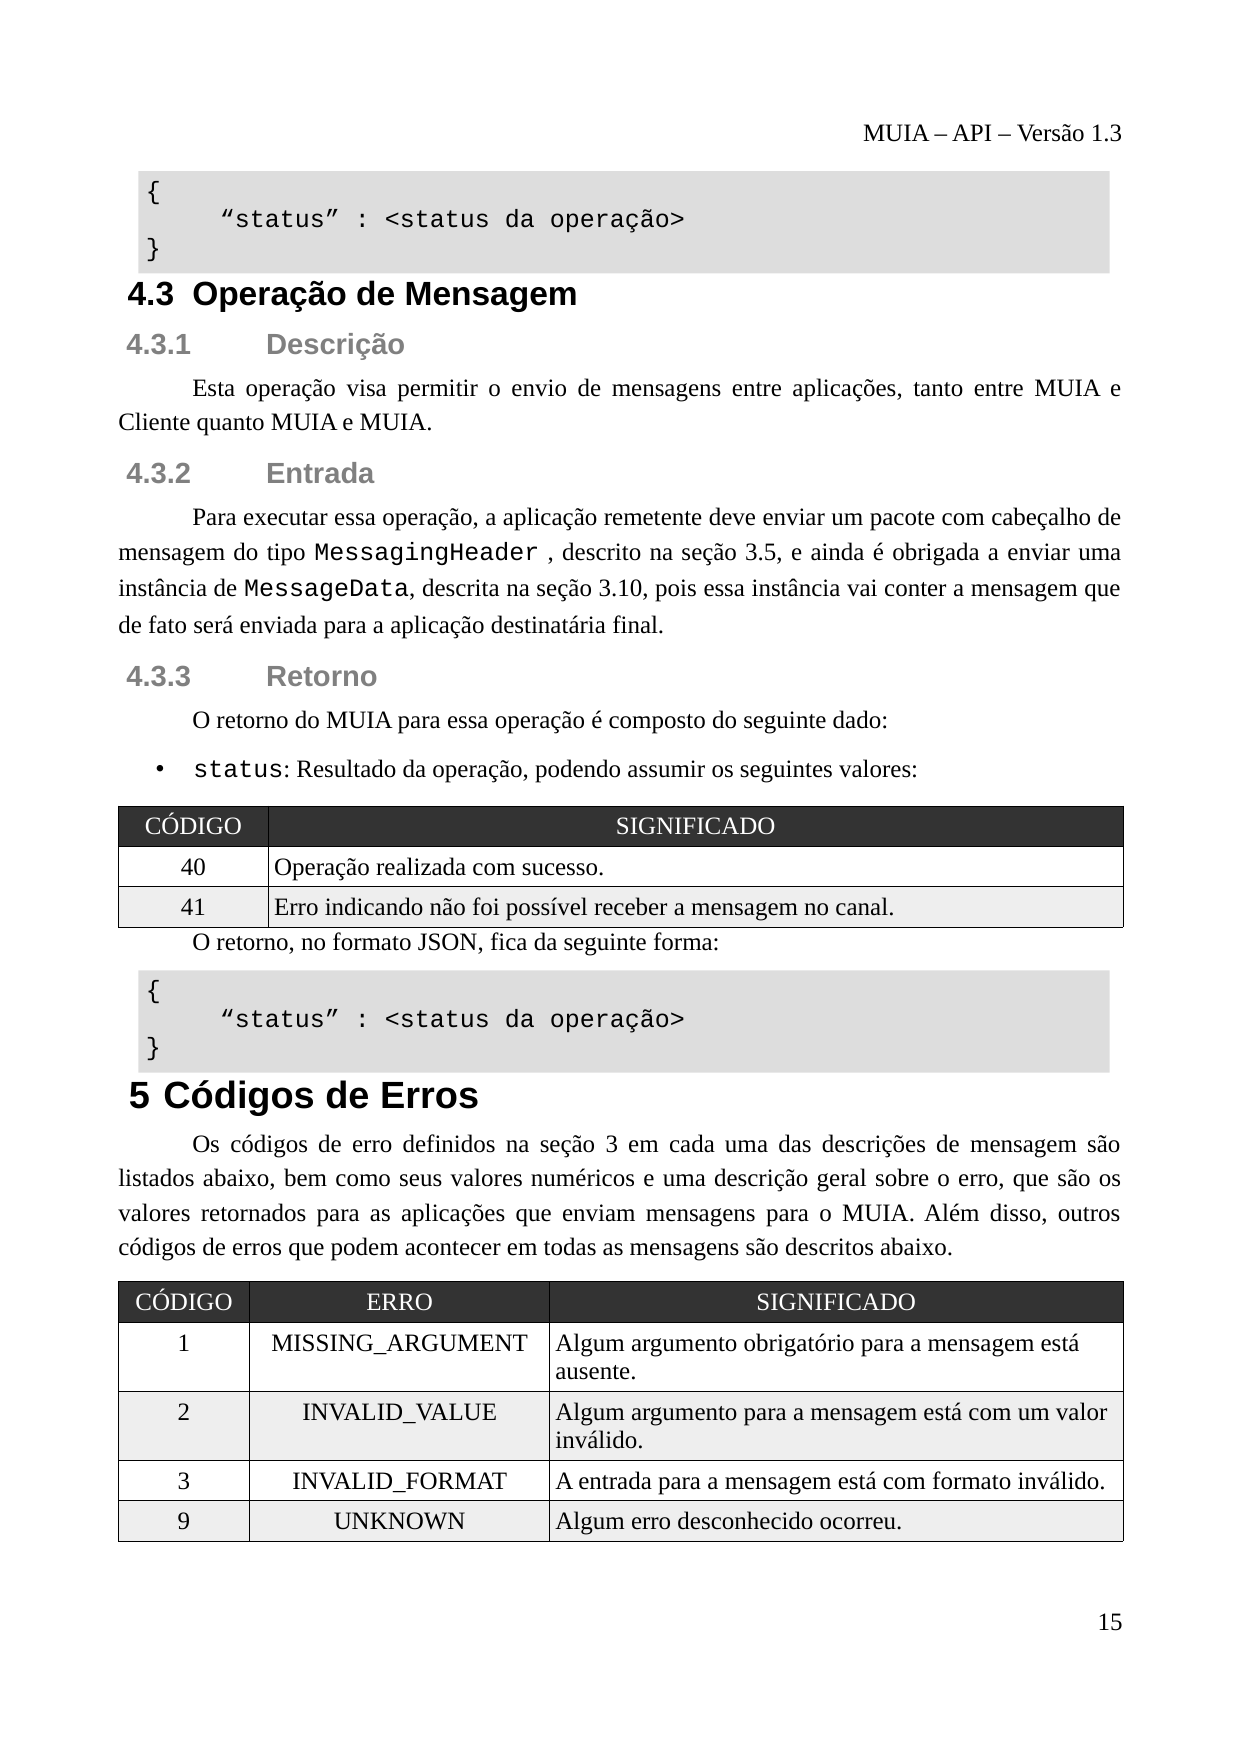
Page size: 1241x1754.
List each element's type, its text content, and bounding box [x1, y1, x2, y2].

table_cell INVALID_VALUE [250, 1392, 549, 1460]
table_cell 41 [119, 887, 268, 927]
table_cell INVALID_FORMAT [250, 1461, 549, 1500]
text O retorno, no formato JSON, fica da seguinte forma: [118, 928, 1122, 955]
text O retorno do MUIA para essa operação é composto do seguinte dado: [118, 705, 1122, 734]
table_cell Algum argumento para a mensagem está com um valor inválido. [550, 1392, 1123, 1460]
table_cell 40 [119, 847, 268, 886]
table_header SIGNIFICADO [269, 807, 1123, 846]
subtitle Operação de Mensagem [118, 176, 1122, 312]
table_cell MISSING_ARGUMENT [250, 1323, 549, 1391]
table_cell UNKNOWN [250, 1501, 549, 1541]
table_cell Algum argumento obrigatório para a mensagem está ausente. [550, 1323, 1123, 1391]
subtitle Entrada [118, 456, 1122, 490]
table_cell 2 [119, 1392, 249, 1460]
list status: Resultado da operação, podendo assumir os seguintes valores: [156, 754, 1122, 785]
text Para executar essa operação, a aplicação remetente deve enviar um pacote com cabeçalho de mensagem do tipo MessagingHeader , descrito na seção 3.5, e ainda é obrigada a enviar uma instância de MessageData, descrita na seção 3.10, pois essa instância vai conter a mensagem que de fato será enviada para a aplicação destinatária final. [118, 502, 1122, 639]
table_cell Erro indicando não foi possível receber a mensagem no canal. [269, 887, 1123, 927]
table_cell Operação realizada com sucesso. [269, 847, 1123, 886]
table_header CÓDIGO [119, 807, 268, 846]
table_cell A entrada para a mensagem está com formato inválido. [550, 1461, 1123, 1500]
subtitle Códigos de Erros [118, 986, 1122, 1116]
table_cell 9 [119, 1501, 249, 1541]
subtitle Retorno [118, 659, 1122, 692]
text Os códigos de erro definidos na seção 3 em cada uma das descrições de mensagem são listados abaixo, bem como seus valores numéricos e uma descrição geral sobre o erro, que são os valores retornados para as aplicações que enviam mensagens para o MUIA. Além disso, outros códigos de erros que podem acontecer em todas as mensagens são descritos abaixo. [118, 1129, 1122, 1261]
table_header CÓDIGO [119, 1282, 249, 1322]
table_cell 3 [119, 1461, 249, 1500]
subtitle Descrição [118, 327, 1122, 360]
table_header ERRO [250, 1282, 549, 1322]
table_cell Algum erro desconhecido ocorreu. [550, 1501, 1123, 1541]
text Esta operação visa permitir o envio de mensagens entre aplicações, tanto entre MUIA e Cliente quanto MUIA e MUIA. [118, 373, 1122, 436]
table_header SIGNIFICADO [550, 1282, 1123, 1322]
table_cell 1 [119, 1323, 249, 1391]
